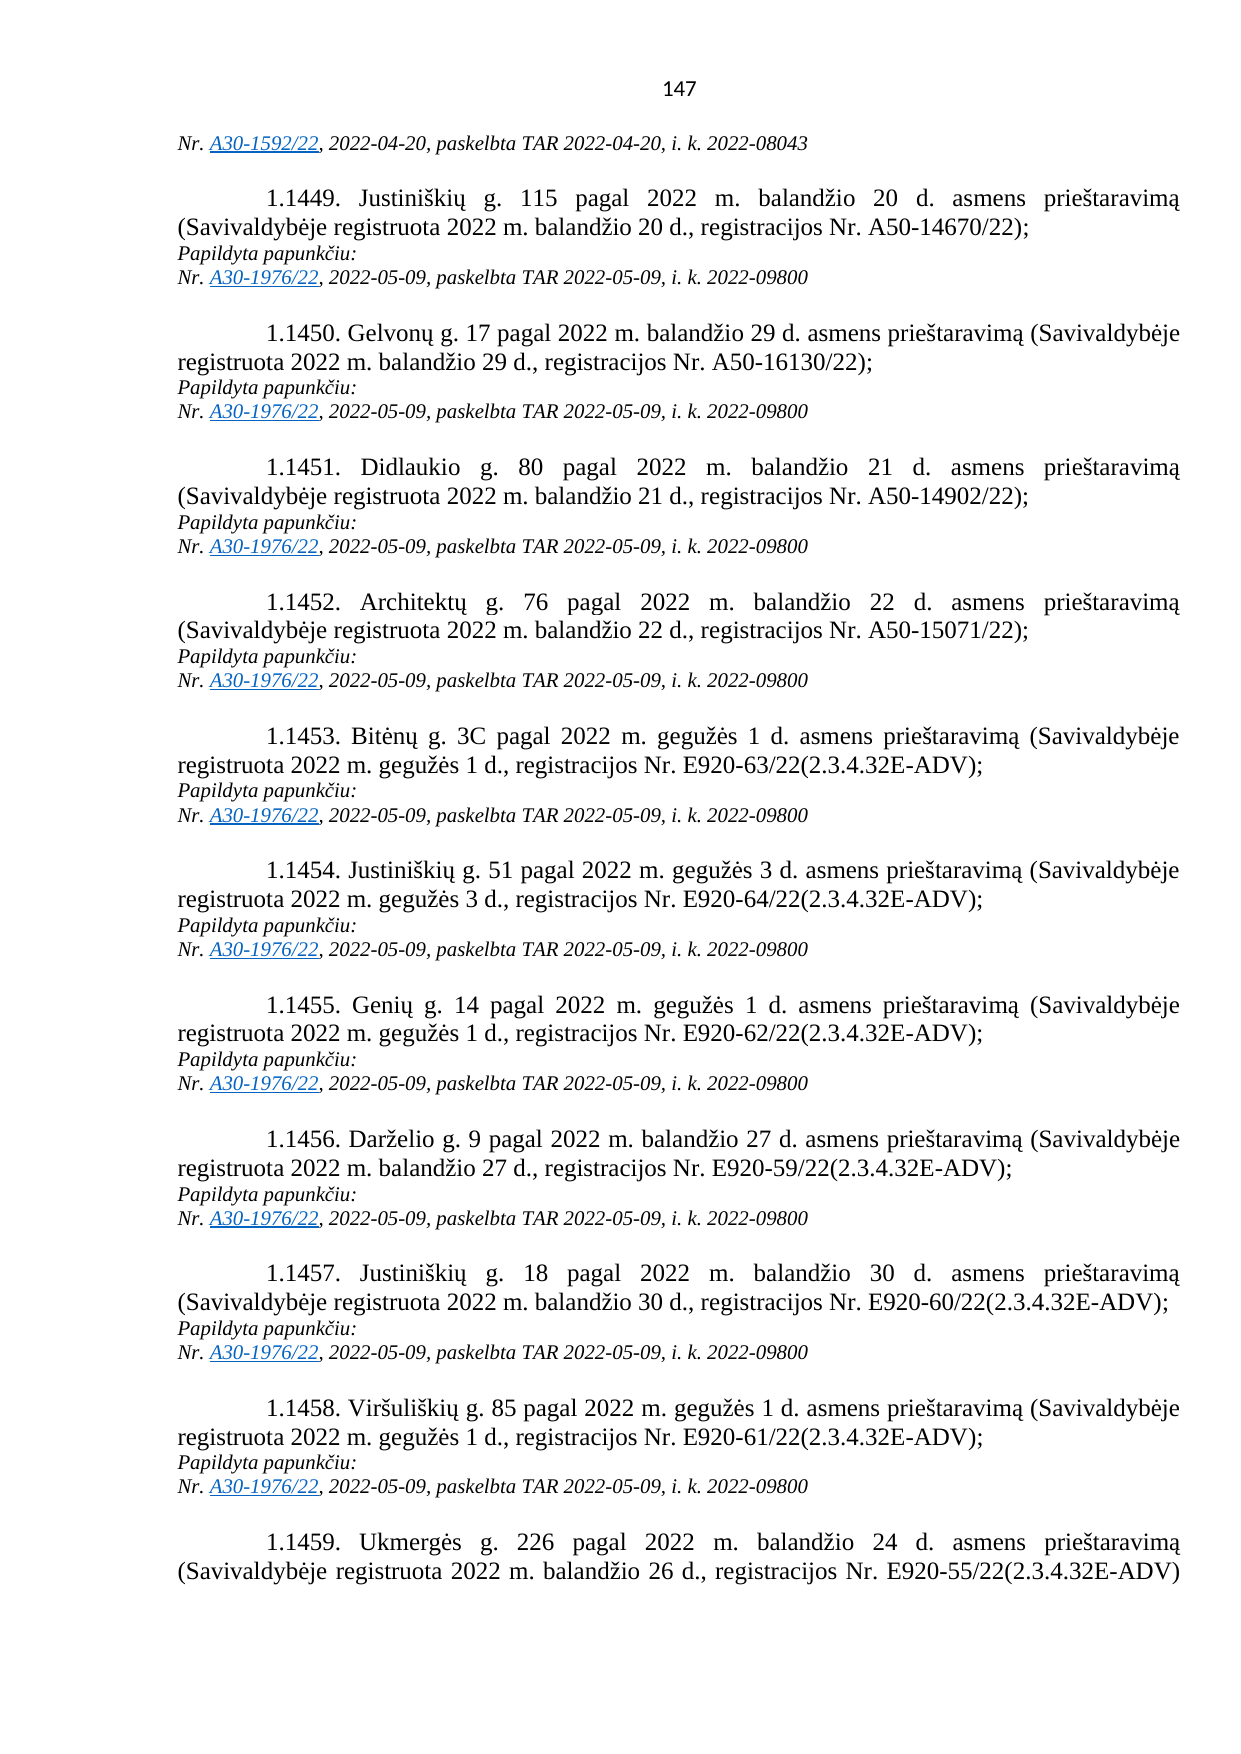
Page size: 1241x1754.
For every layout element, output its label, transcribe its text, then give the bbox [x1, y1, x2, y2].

text 1.1453. Bitėnų g. 3C pagal 2022 m. gegužės 1 d. asmens prieštaravimą (Savivaldybėje registruota 2022 m. gegužės 1 d., registracijos Nr. E920-63/22(2.3.4.32E-ADV); [177, 721, 1181, 778]
text Nr. A30-1976/22, 2022-05-09, paskelbta TAR 2022-05-09, i. k. 2022-09800 [177, 1474, 1181, 1498]
text 1.1452. Architektų g. 76 pagal 2022 m. balandžio 22 d. asmens prieštaravimą (Savivaldybėje registruota 2022 m. balandžio 22 d., registracijos Nr. A50-15071/22); [177, 587, 1181, 644]
text Nr. A30-1976/22, 2022-05-09, paskelbta TAR 2022-05-09, i. k. 2022-09800 [177, 1071, 1181, 1095]
text Papildyta papunkčiu: [177, 1316, 1181, 1340]
text Nr. A30-1976/22, 2022-05-09, paskelbta TAR 2022-05-09, i. k. 2022-09800 [177, 534, 1181, 558]
text 1.1454. Justiniškių g. 51 pagal 2022 m. gegužės 3 d. asmens prieštaravimą (Savivaldybėje registruota 2022 m. gegužės 3 d., registracijos Nr. E920-64/22(2.3.4.32E-ADV); [177, 855, 1181, 913]
text 1.1457. Justiniškių g. 18 pagal 2022 m. balandžio 30 d. asmens prieštaravimą (Savivaldybėje registruota 2022 m. balandžio 30 d., registracijos Nr. E920-60/22(2.3.4.32E-ADV); [177, 1258, 1181, 1316]
text Papildyta papunkčiu: [177, 913, 1181, 937]
text 1.1456. Darželio g. 9 pagal 2022 m. balandžio 27 d. asmens prieštaravimą (Savivaldybėje registruota 2022 m. balandžio 27 d., registracijos Nr. E920-59/22(2.3.4.32E-ADV); [177, 1124, 1181, 1182]
text 1.1449. Justiniškių g. 115 pagal 2022 m. balandžio 20 d. asmens prieštaravimą (Savivaldybėje registruota 2022 m. balandžio 20 d., registracijos Nr. A50-14670/22); [177, 183, 1181, 241]
text Papildyta papunkčiu: [177, 778, 1181, 802]
text Nr. A30-1976/22, 2022-05-09, paskelbta TAR 2022-05-09, i. k. 2022-09800 [177, 265, 1181, 289]
text Papildyta papunkčiu: [177, 1450, 1181, 1474]
text 1.1451. Didlaukio g. 80 pagal 2022 m. balandžio 21 d. asmens prieštaravimą (Savivaldybėje registruota 2022 m. balandžio 21 d., registracijos Nr. A50-14902/22); [177, 452, 1181, 510]
text 1.1458. Viršuliškių g. 85 pagal 2022 m. gegužės 1 d. asmens prieštaravimą (Savivaldybėje registruota 2022 m. gegužės 1 d., registracijos Nr. E920-61/22(2.3.4.32E-ADV); [177, 1393, 1181, 1450]
text Nr. A30-1976/22, 2022-05-09, paskelbta TAR 2022-05-09, i. k. 2022-09800 [177, 1206, 1181, 1230]
text 1.1450. Gelvonų g. 17 pagal 2022 m. balandžio 29 d. asmens prieštaravimą (Savivaldybėje registruota 2022 m. balandžio 29 d., registracijos Nr. A50-16130/22); [177, 318, 1181, 375]
text Papildyta papunkčiu: [177, 1047, 1181, 1071]
text Papildyta papunkčiu: [177, 644, 1181, 668]
text Nr. A30-1976/22, 2022-05-09, paskelbta TAR 2022-05-09, i. k. 2022-09800 [177, 937, 1181, 961]
text Nr. A30-1592/22, 2022-04-20, paskelbta TAR 2022-04-20, i. k. 2022-08043 [177, 131, 1181, 155]
text Nr. A30-1976/22, 2022-05-09, paskelbta TAR 2022-05-09, i. k. 2022-09800 [177, 399, 1181, 423]
text Nr. A30-1976/22, 2022-05-09, paskelbta TAR 2022-05-09, i. k. 2022-09800 [177, 802, 1181, 827]
text 1.1455. Genių g. 14 pagal 2022 m. gegužės 1 d. asmens prieštaravimą (Savivaldybėje registruota 2022 m. gegužės 1 d., registracijos Nr. E920-62/22(2.3.4.32E-ADV); [177, 990, 1181, 1047]
text Papildyta papunkčiu: [177, 375, 1181, 399]
text Nr. A30-1976/22, 2022-05-09, paskelbta TAR 2022-05-09, i. k. 2022-09800 [177, 1340, 1181, 1364]
text Papildyta papunkčiu: [177, 241, 1181, 265]
text Papildyta papunkčiu: [177, 510, 1181, 534]
text Papildyta papunkčiu: [177, 1182, 1181, 1206]
text Nr. A30-1976/22, 2022-05-09, paskelbta TAR 2022-05-09, i. k. 2022-09800 [177, 668, 1181, 692]
text 1.1459. Ukmergės g. 226 pagal 2022 m. balandžio 24 d. asmens prieštaravimą (Savivaldybėje registruota 2022 m. balandžio 26 d., registracijos Nr. E920-55/22(2.3.4.32E-ADV) [177, 1527, 1181, 1585]
